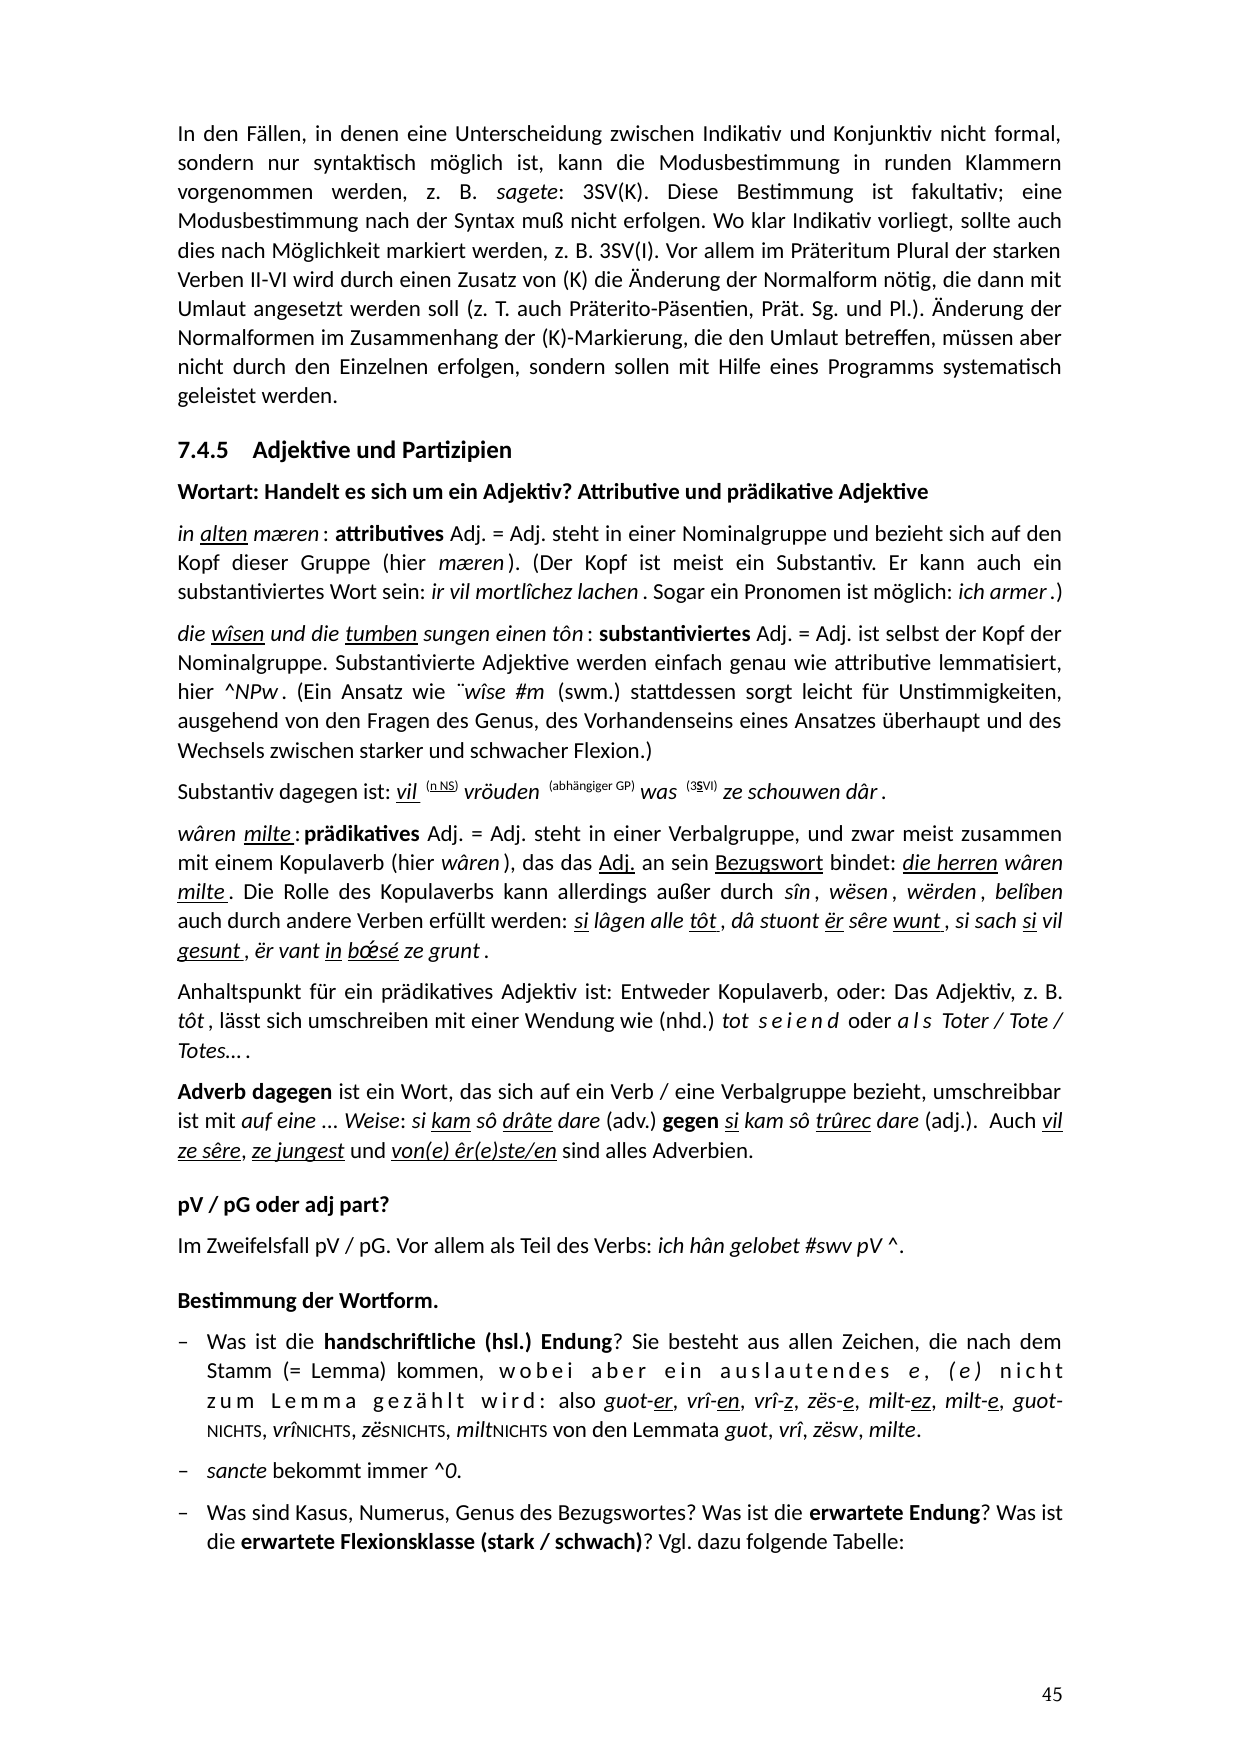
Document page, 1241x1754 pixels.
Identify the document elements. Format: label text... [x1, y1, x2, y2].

text pV / pG oder adj part? [177, 1189, 1063, 1218]
subtitle Adjektive und Partizipien [177, 435, 1063, 464]
text – Was ist die handschriftliche (hsl.) Endung? Sie besteht aus allen Zeichen, die nach dem Stamm (= Lemma) kommen, wobei aber ein auslautendes ­e, ­(e) nicht zum Lemma gezählt wird: also guot-er, vrî-en, vrî-z, zës-e, milt-ez, milt-e, guot-nichts, vrî­nichts, zës­nichts, milt­nichts von den Lemmata guot, vrî, zësw, milte. [177, 1326, 1063, 1443]
text Wortart: Handelt es sich um ein Adjektiv? Attributive und prädikative Adjektive [177, 476, 1063, 506]
text Adverb dagegen ist ein Wort, das sich auf ein Verb / eine Verbalgruppe bezieht, umschreibbar ist mit auf eine ... Weise: si kam sô drâte dare (adv.) gegen si kam sô trûrec dare (adj.). ­ Auch vil ze sêre, ze jungest und von(e) êr(e)ste/en sind alles Adverbien. [177, 1076, 1063, 1164]
text – Was sind Kasus, Numerus, Genus des Bezugswortes? Was ist die erwartete Endung? Was ist die erwartete Flexionsklasse (stark / schwach)? Vgl. dazu folgende Tabelle: [177, 1497, 1063, 1556]
text Bestimmung der Wortform. [177, 1285, 1063, 1314]
text Im Zweifelsfall pV / pG. Vor allem als Teil des Verbs: ich hân gelobet #swv pV ^­. [177, 1231, 1063, 1260]
text – sancte bekommt immer ^0. [177, 1456, 1063, 1485]
text Anhaltspunkt für ein prä­dikatives Adjektiv ist: Entweder Kopulaverb, oder: Das Adjektiv, z. B. tôt, lässt sich umschreiben mit einer Wendung wie (nhd.) tot seiend oder als Toter / Tote / Totes…. [177, 976, 1063, 1064]
text die wîsen und die tumben sungen einen tôn: substantiviertes Adj. = Adj. ist selbst der Kopf der Nominalgruppe. Substantivierte Adjektive werden einfach genau wie attributive lemmatisiert, hier ^NPw. (Ein Ansatz wie ¨wîse #m (swm.) stattdessen sorgt leicht für Unstimmigkeiten, ausgehend von den Fragen des Genus, des Vorhandenseins eines Ansatzes überhaupt und des Wechsels zwischen starker und schwacher Flexion.) [177, 618, 1063, 764]
text Substantiv dagegen ist: vil (n NS) vröuden (abhängiger GP) was (3SVI) ze schouwen dâr. [177, 776, 1063, 806]
text in alten mæren: attributives Adj. = Adj. steht in einer Nominalgruppe und bezieht sich auf den Kopf dieser Gruppe (hier mæren). (Der Kopf ist meist ein Substantiv. Er kann auch ein substantiviertes Wort sein: ir vil mort­lîchez lachen. Sogar ein Pronomen ist möglich: ich armer.) [177, 518, 1063, 606]
text wâren milte:prädikatives Adj. = Adj. steht in einer Verbalgruppe, und zwar meist zusammen mit einem Kopulaverb (hier wâren), das das Adj. an sein Bezugs­wort bindet: die herren wâren milte. Die Rolle des Kopulaverbs kann allerdings außer durch sîn, wësen, wërden, belîben auch durch andere Verben erfüllt werden: si lâgen alle tôt, dâ stuont ër sêre wunt, si sach si vil gesunt, ër vant in bœ́sé ze grunt. [177, 818, 1063, 964]
text In den Fällen, in denen eine Unterscheidung zwischen Indikativ und Konjunktiv nicht formal, sondern nur syntaktisch möglich ist, kann die Modusbestimmung in runden Klammern vorgenommen werden, z. B. sagete: 3SV(K). Diese Bestimmung ist fakultativ; eine Modusbestimmung nach der Syntax muß nicht erfolgen. Wo klar Indikativ vorliegt, sollte auch dies nach Möglichkeit markiert werden, z. B. 3SV(I). Vor allem im Präteritum Plural der starken Verben II-VI wird durch einen Zusatz von (K) die Änderung der Normalform nötig, die dann mit Umlaut angesetzt werden soll (z. T. auch Präterito-Päsentien, Prät. Sg. und Pl.). Änderung der Normalformen im Zusammenhang der (K)-Markierung, die den Umlaut betreffen, müssen aber nicht durch den Einzelnen erfolgen, sondern sollen mit Hilfe eines Programms systematisch geleistet werden. [177, 118, 1063, 410]
